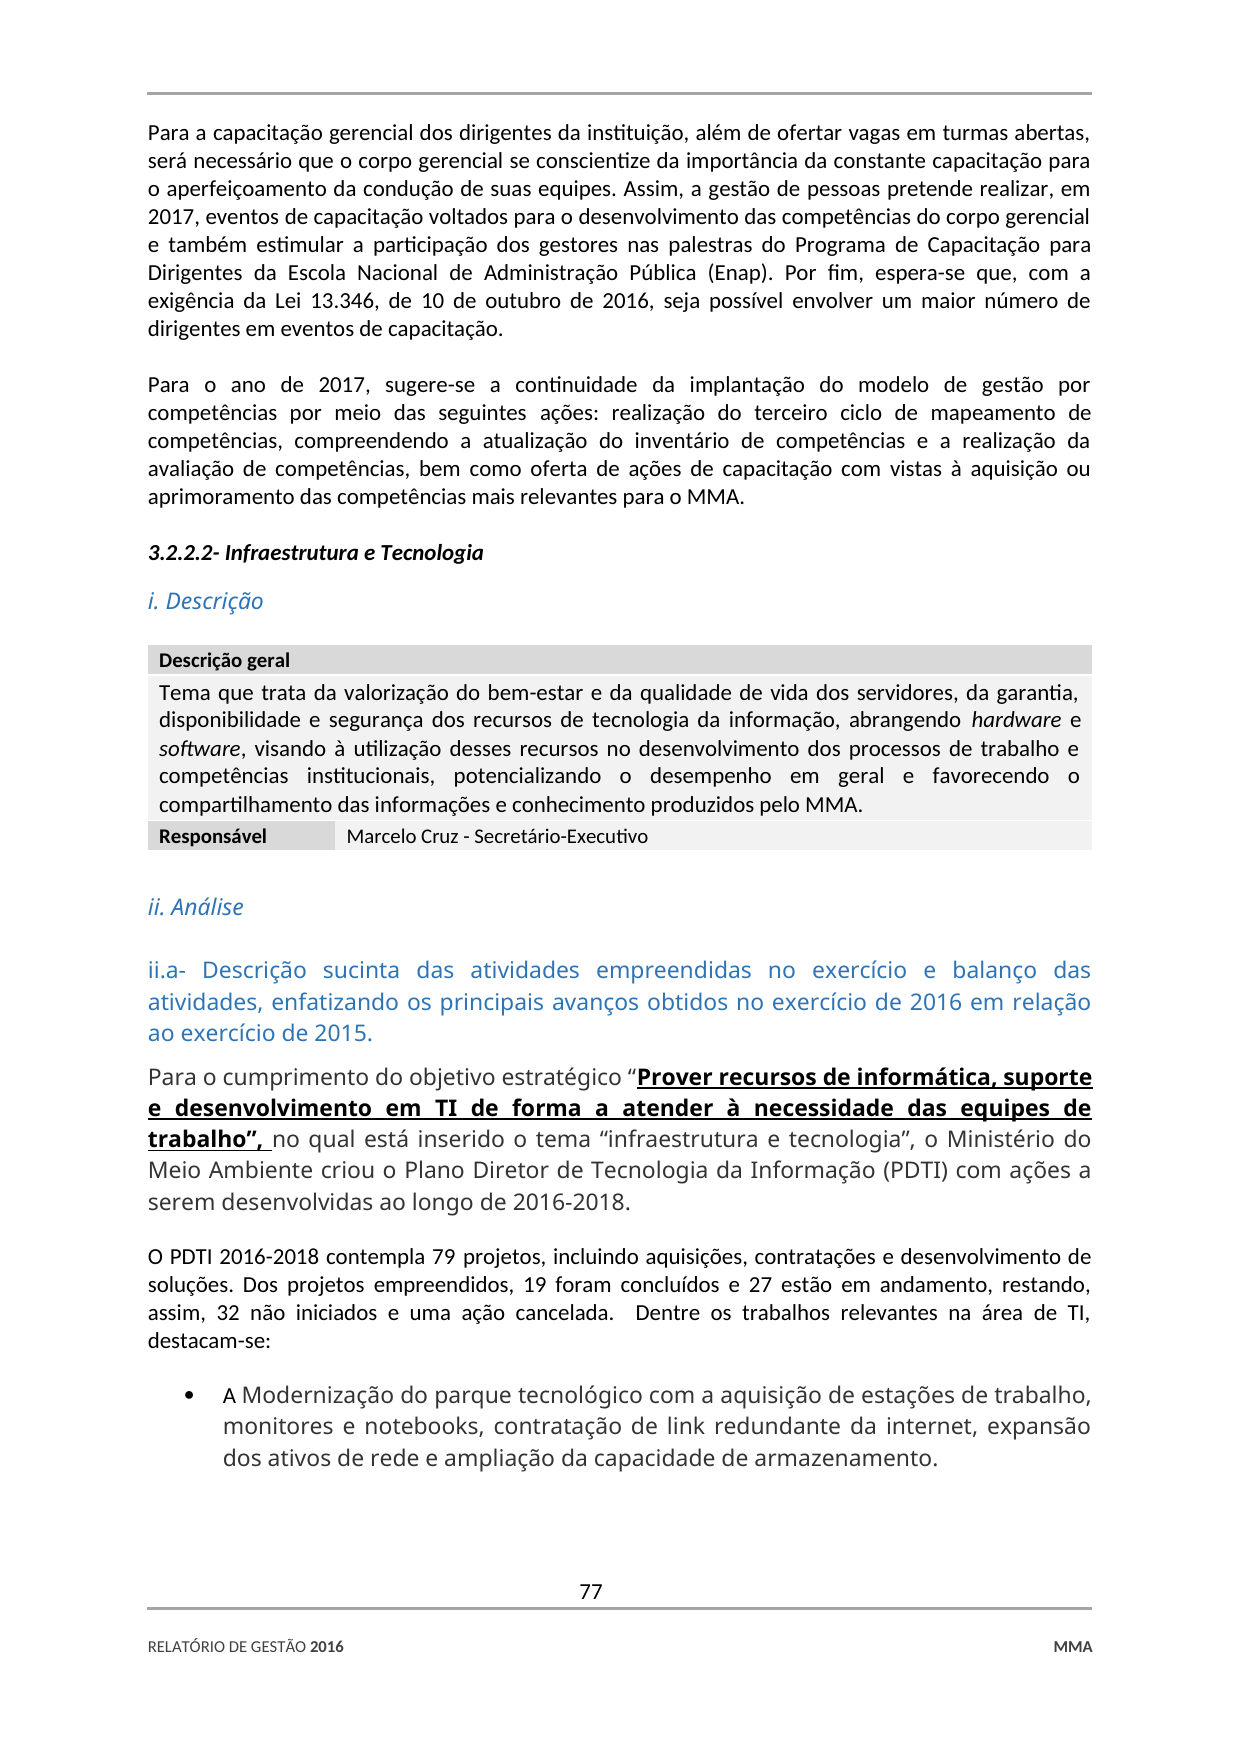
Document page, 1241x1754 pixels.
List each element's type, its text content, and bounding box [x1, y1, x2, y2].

subtitle ii. Análise [148, 891, 1092, 922]
table_header [621, 645, 1092, 674]
subtitle ii.a- Descrição sucinta das atividades empreendidas no exercício e balanço das atividades, enfatizando os principais avanços obtidos no exercício de 2016 em relação ao exercício de 2015. [148, 954, 1092, 1048]
table_cell Responsável [148, 821, 335, 850]
table_cell Marcelo Cruz - Secretário-Executivo [335, 821, 1092, 850]
text trabalho”, no qual está inserido o tema “infraestrutura e tecnologia”, o Ministério do Meio Ambiente criou o Plano Diretor de Tecnologia da Informação (PDTI) com ações a serem desenvolvidas ao longo de 2016-2018. [148, 1120, 1092, 1217]
text O PDTI 2016-2018 contempla 79 projetos, incluindo aquisições, contratações e desenvolvimento de soluções. Dos projetos empreendidos, 19 foram concluídos e 27 estão em andamento, restando, assim, 32 não iniciados e uma ação cancelada. Dentre os trabalhos relevantes na área de TI, destacam-se: [148, 1242, 1092, 1354]
list A Modernização do parque tecnológico com a aquisição de estações de trabalho, monitores e notebooks, contratação de link redundante da internet, expansão dos ativos de rede e ampliação da capacidade de armazenamento. [185, 1379, 1092, 1473]
text Para a capacitação gerencial dos dirigentes da instituição, além de ofertar vagas em turmas abertas, será necessário que o corpo gerencial se conscientize da importância da constante capacitação para o aperfeiçoamento da condução de suas equipes. Assim, a gestão de pessoas pretende realizar, em 2017, eventos de capacitação voltados para o desenvolvimento das competências do corpo gerencial e também estimular a participação dos gestores nas palestras do Programa de Capacitação para Dirigentes da Escola Nacional de Administração Pública (Enap). Por fim, espera-se que, com a exigência da Lei 13.346, de 10 de outubro de 2016, seja possível envolver um maior número de dirigentes em eventos de capacitação. [148, 118, 1092, 342]
table_header Descrição geral [148, 645, 621, 674]
subtitle 3.2.2.2- Infraestrutura e Tecnologia [148, 538, 1092, 566]
table_cell Tema que trata da valorização do bem-estar e da qualidade de vida dos servidores, da garantia, disponibilidade e segurança dos recursos de tecnologia da informação, abrangendo hardware e software, visando à utilização desses recursos no desenvolvimento dos processos de trabalho e competências institucionais, potencializando o desempenho em geral e favorecendo o compartilhamento das informações e conhecimento produzidos pelo MMA. [148, 676, 1092, 820]
text Para o cumprimento do objetivo estratégico “Prover recursos de informática, suporte e desenvolvimento em TI de forma a atender à necessidade das equipes de [148, 1061, 1092, 1118]
text Para o ano de 2017, sugere-se a continuidade da implantação do modelo de gestão por competências por meio das seguintes ações: realização do terceiro ciclo de mapeamento de competências, compreendendo a atualização do inventário de competências e a realização da avaliação de competências, bem como oferta de ações de capacitação com vistas à aquisição ou aprimoramento das competências mais relevantes para o MMA. [148, 370, 1092, 510]
subtitle i. Descrição [148, 584, 1092, 616]
